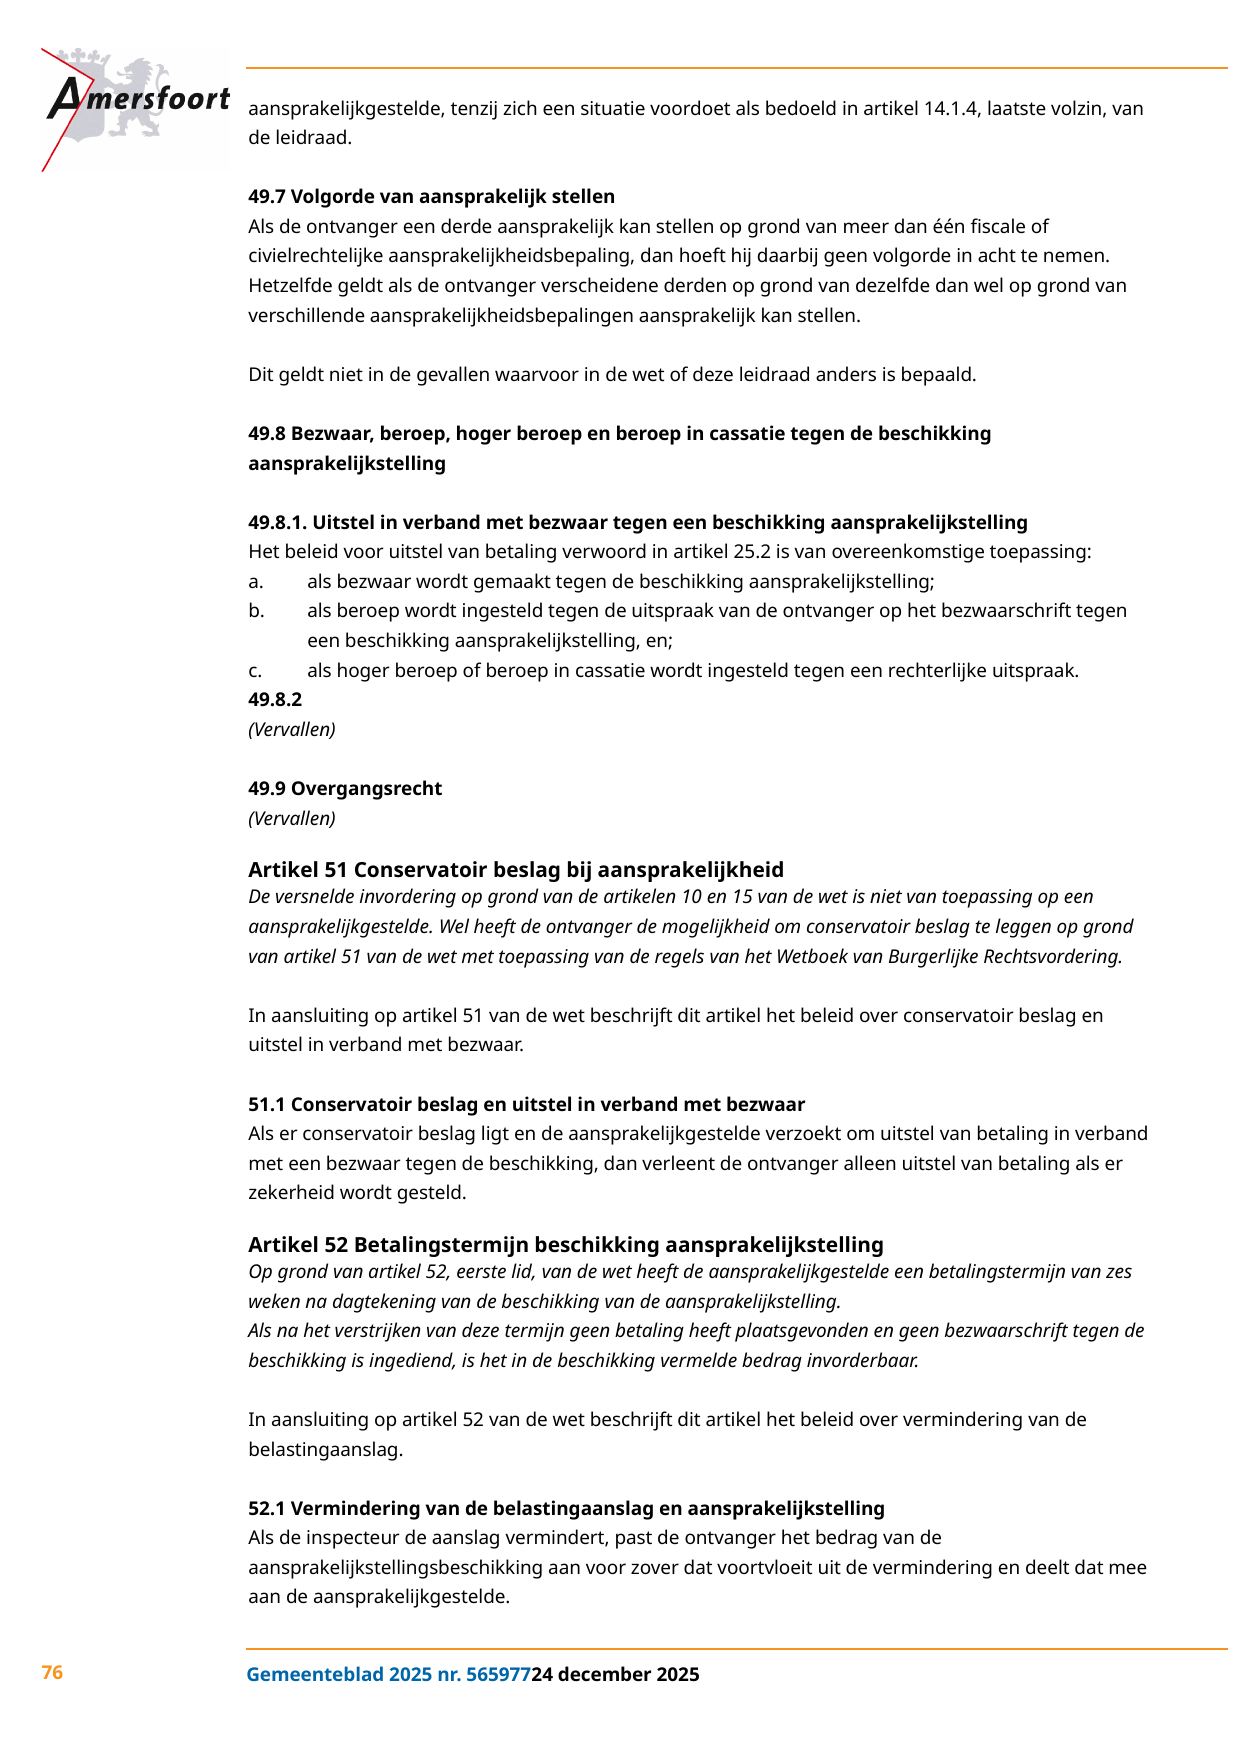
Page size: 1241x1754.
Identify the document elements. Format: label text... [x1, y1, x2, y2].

text (Vervallen) [248, 805, 1152, 831]
text 51.1 Conservatoir beslag en uitstel in verband met bezwaar [248, 1091, 1152, 1116]
text 49.9 Overgangsrecht [248, 775, 1152, 801]
text Als na het verstrijken van deze termijn geen betaling heeft plaatsgevonden en geen bezwaarschrift tegen de beschikking is ingediend, is het in de beschikking vermelde bedrag invorderbaar. [248, 1317, 1152, 1373]
text Artikel 51 Conservatoir beslag bij aansprakelijkheid [248, 855, 1152, 884]
text (Vervallen) [248, 716, 1152, 742]
list als hoger beroep of beroep in cassatie wordt ingesteld tegen een rechterlijke uitspraak. [248, 657, 1152, 683]
text Als de inspecteur de aanslag vermindert, past de ontvanger het bedrag van de aansprakelijkstellingsbeschikking aan voor zover dat voortvloeit uit de vermindering en deelt dat mee aan de aansprakelijkgestelde. [248, 1524, 1152, 1609]
text De versnelde invordering op grond van de artikelen 10 en 15 van de wet is niet van toepassing op een aansprakelijkgestelde. Wel heeft de ontvanger de mogelijkheid om conservatoir beslag te leggen op grond van artikel 51 van de wet met toepassing van de regels van het Wetboek van Burgerlijke Rechtsvordering. [248, 884, 1152, 968]
text In aansluiting op artikel 51 van de wet beschrijft dit artikel het beleid over conservatoir beslag en uitstel in verband met bezwaar. [248, 1002, 1152, 1057]
text Als er conservatoir beslag ligt en de aansprakelijkgestelde verzoekt om uitstel van betaling in verband met een bezwaar tegen de beschikking, dan verleent de ontvanger alleen uitstel van betaling als er zekerheid wordt gesteld. [248, 1120, 1152, 1205]
list als beroep wordt ingesteld tegen de uitspraak van de ontvanger op het bezwaarschrift tegen een beschikking aansprakelijkstelling, en; [248, 598, 1152, 653]
text 49.8.1. Uitstel in verband met bezwaar tegen een beschikking aansprakelijkstelling [248, 509, 1152, 535]
text aansprakelijkgestelde, tenzij zich een situatie voordoet als bedoeld in artikel 14.1.4, laatste volzin, van de leidraad. [248, 95, 1152, 150]
text 49.7 Volgorde van aansprakelijk stellen [248, 183, 1152, 209]
text 49.8 Bezwaar, beroep, hoger beroep en beroep in cassatie tegen de beschikking aansprakelijkstelling [248, 420, 1152, 476]
text Artikel 52 Betalingstermijn beschikking aansprakelijkstelling [248, 1230, 1152, 1258]
picture [41, 47, 231, 172]
text Het beleid voor uitstel van betaling verwoord in artikel 25.2 is van overeenkomstige toepassing: [248, 538, 1152, 564]
text Dit geldt niet in de gevallen waarvoor in de wet of deze leidraad anders is bepaald. [248, 361, 1152, 387]
list als bezwaar wordt gemaakt tegen de beschikking aansprakelijkstelling; [248, 568, 1152, 594]
text 52.1 Vermindering van de belastingaanslag en aansprakelijkstelling [248, 1495, 1152, 1521]
text Als de ontvanger een derde aansprakelijk kan stellen op grond van meer dan één fiscale of civielrechtelijke aansprakelijkheidsbepaling, dan hoeft hij daarbij geen volgorde in acht te nemen. Hetzelfde geldt als de ontvanger verscheidene derden op grond van dezelfde dan wel op grond van verschillende aansprakelijkheidsbepalingen aansprakelijk kan stellen. [248, 213, 1152, 328]
text 49.8.2 [248, 686, 1152, 712]
text Op grond van artikel 52, eerste lid, van de wet heeft de aansprakelijkgestelde een betalingstermijn van zes weken na dagtekening van de beschikking van de aansprakelijkstelling. [248, 1258, 1152, 1314]
text In aansluiting op artikel 52 van de wet beschrijft dit artikel het beleid over vermindering van de belastingaanslag. [248, 1406, 1152, 1462]
